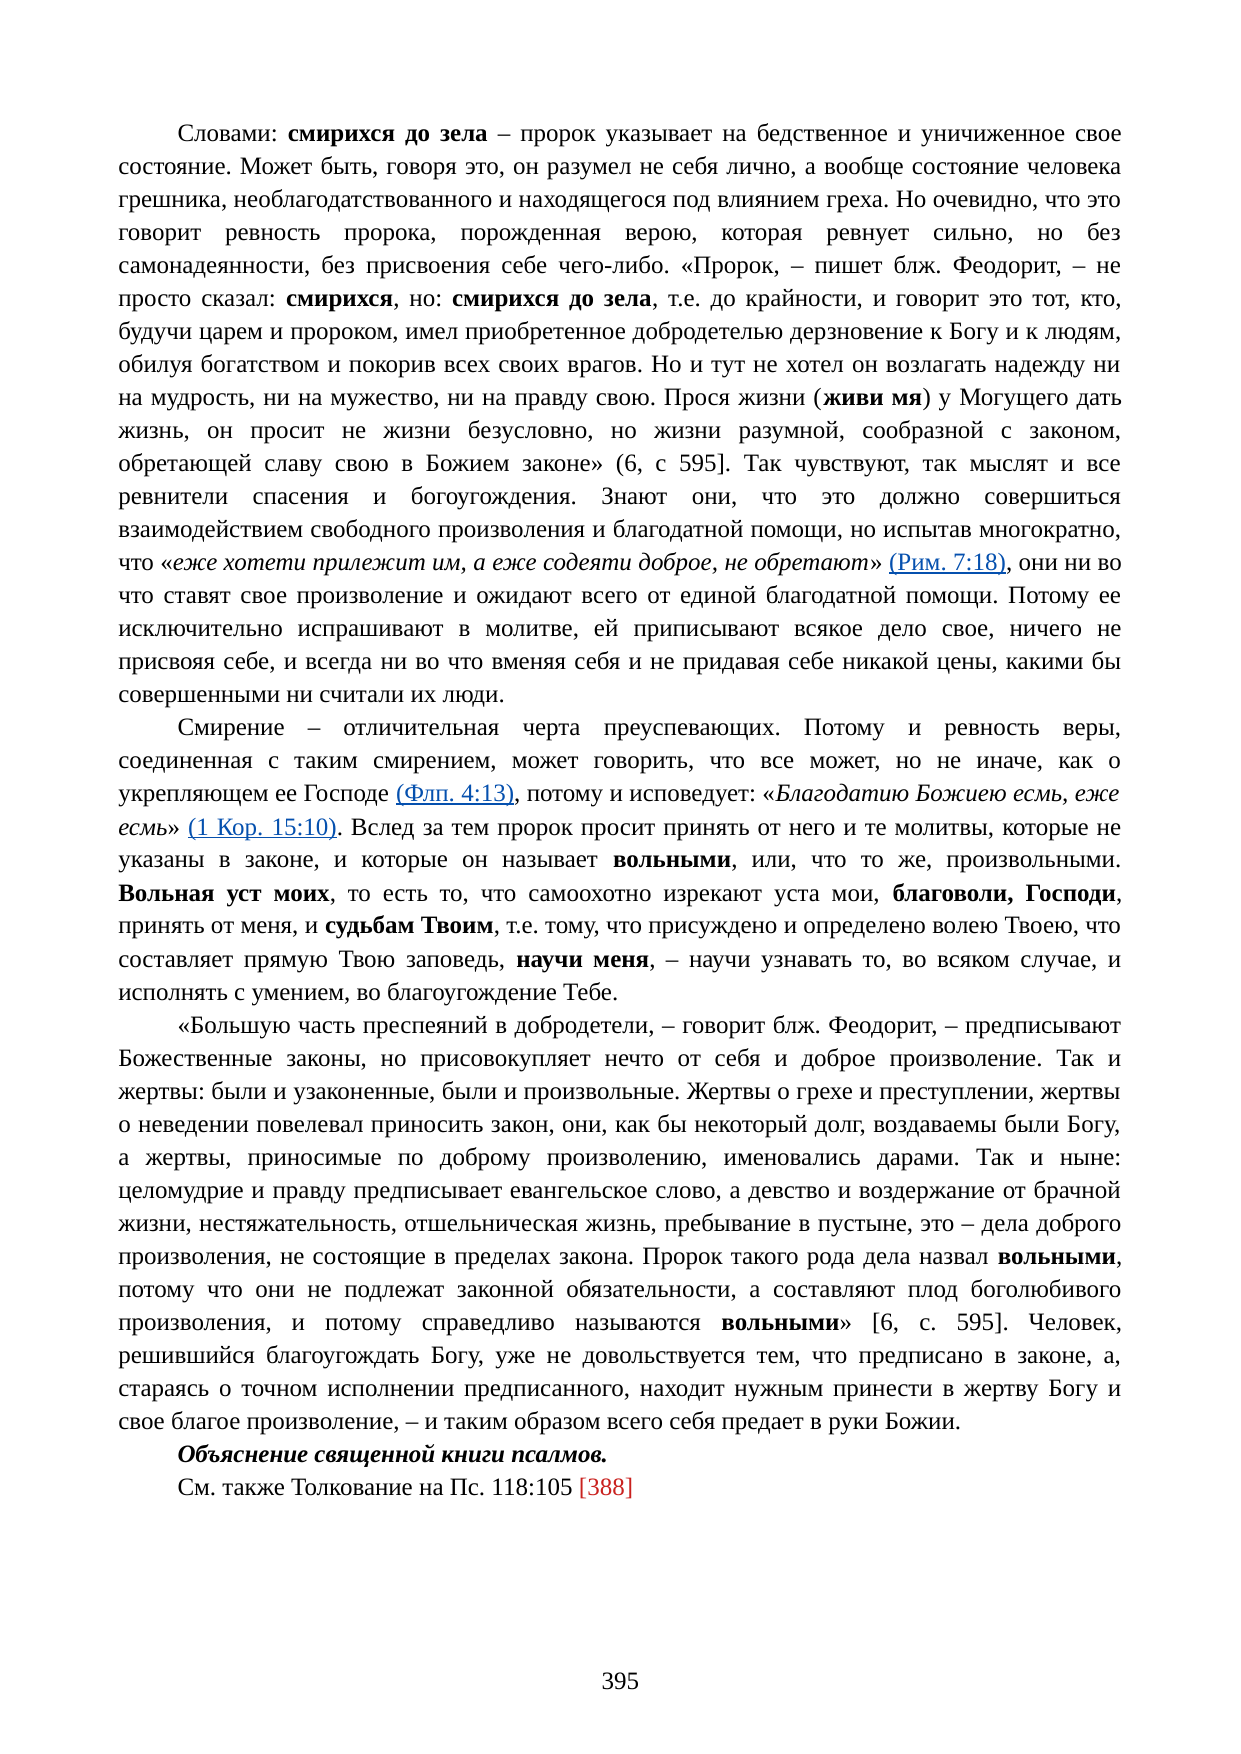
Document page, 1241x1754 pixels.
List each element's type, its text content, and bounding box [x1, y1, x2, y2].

text Словами: смирихся до зела – пророк указывает на бедственное и уничиженное свое состояние. Может быть, говоря это, он разумел не себя лично, а вообще состояние человека грешника, необлагодатствованного и находящегося под влиянием греха. Но очевидно, что это говорит ревность пророка, порожденная верою, которая ревнует сильно, но без самонадеянности, без присвоения себе чего-либо. «Пророк, – пишет блж. Феодорит, – не просто сказал: смирихся, но: смирихся до зела, т.е. до крайности, и говорит это тот, кто, будучи царем и пророком, имел приобретенное добродетелью дерзновение к Богу и к людям, обилуя богатством и покорив всех своих врагов. Но и тут не хотел он возлагать надежду ни на мудрость, ни на мужество, ни на правду свою. Прося жизни (живи мя) у Могущего дать жизнь, он просит не жизни безусловно, но жизни разумной, сообразной с законом, обретающей славу свою в Божием законе» (6, с 595]. Так чувствуют, так мыслят и все ревнители спасения и богоугождения. Знают они, что это должно совершиться взаимодействием свободного произволения и благодатной помощи, но испытав многократно, что «еже хотети прилежит им, а еже содеяти доброе, не обретают» (Рим. 7:18), они ни во что ставят свое произволение и ожидают всего от единой благодатной помощи. Потому ее исключительно испрашивают в молитве, ей приписывают всякое дело свое, ничего не присвояя себе, и всегда ни во что вменяя себя и не придавая себе никакой цены, какими бы совершенными ни считали их люди. [118, 118, 1122, 708]
text «Большую часть преспеяний в добродетели, – говорит блж. Феодорит, – предписывают Божественные законы, но присовокупляет нечто от себя и доброе произволение. Так и жертвы: были и узаконенные, были и произвольные. Жертвы о грехе и преступлении, жертвы о неведении повелевал приносить закон, они, как бы некоторый долг, воздаваемы были Богу, а жертвы, приносимые по доброму произволению, именовались дарами. Так и ныне: целомудрие и правду предписывает евангельское слово, а девство и воздержание от брачной жизни, нестяжательность, отшельническая жизнь, пребывание в пустыне, это – дела доброго произволения, не состоящие в пределах закона. Пророк такого рода дела назвал вольными, потому что они не подлежат законной обязательности, а составляют плод боголюбивого произволения, и потому справедливо называются вольными» [6, с. 595]. Человек, решившийся благоугождать Богу, уже не довольствуется тем, что предписано в законе, а, стараясь о точном исполнении предписанного, находит нужным принести в жертву Богу и свое благое произволение, – и таким образом всего себя предает в руки Божии. [118, 1010, 1122, 1435]
text См. также Толкование на Пс. 118:105 [388] [118, 1472, 1122, 1501]
text Объяснение священной книги псалмов. [118, 1439, 1122, 1468]
text Смирение – отличительная черта преуспевающих. Потому и ревность веры, соединенная с таким смирением, может говорить, что все может, но не иначе, как о укрепляющем ее Господе (Флп. 4:13), потому и исповедует: «Благодатию Божиею есмь, еже есмь» (1 Кор. 15:10). Вслед за тем пророк просит принять от него и те молитвы, которые не указаны в законе, и которые он называет вольными, или, что то же, произвольными. Вольная уст моих, то есть то, что самоохотно изрекают уста мои, благоволи, Господи, принять от меня, и судьбам Твоим, т.е. тому, что присуждено и определено волею Твоею, что составляет прямую Твою заповедь, научи меня, – научи узнавать то, во всяком случае, и исполнять с умением, во благоугождение Тебе. [118, 712, 1122, 1005]
